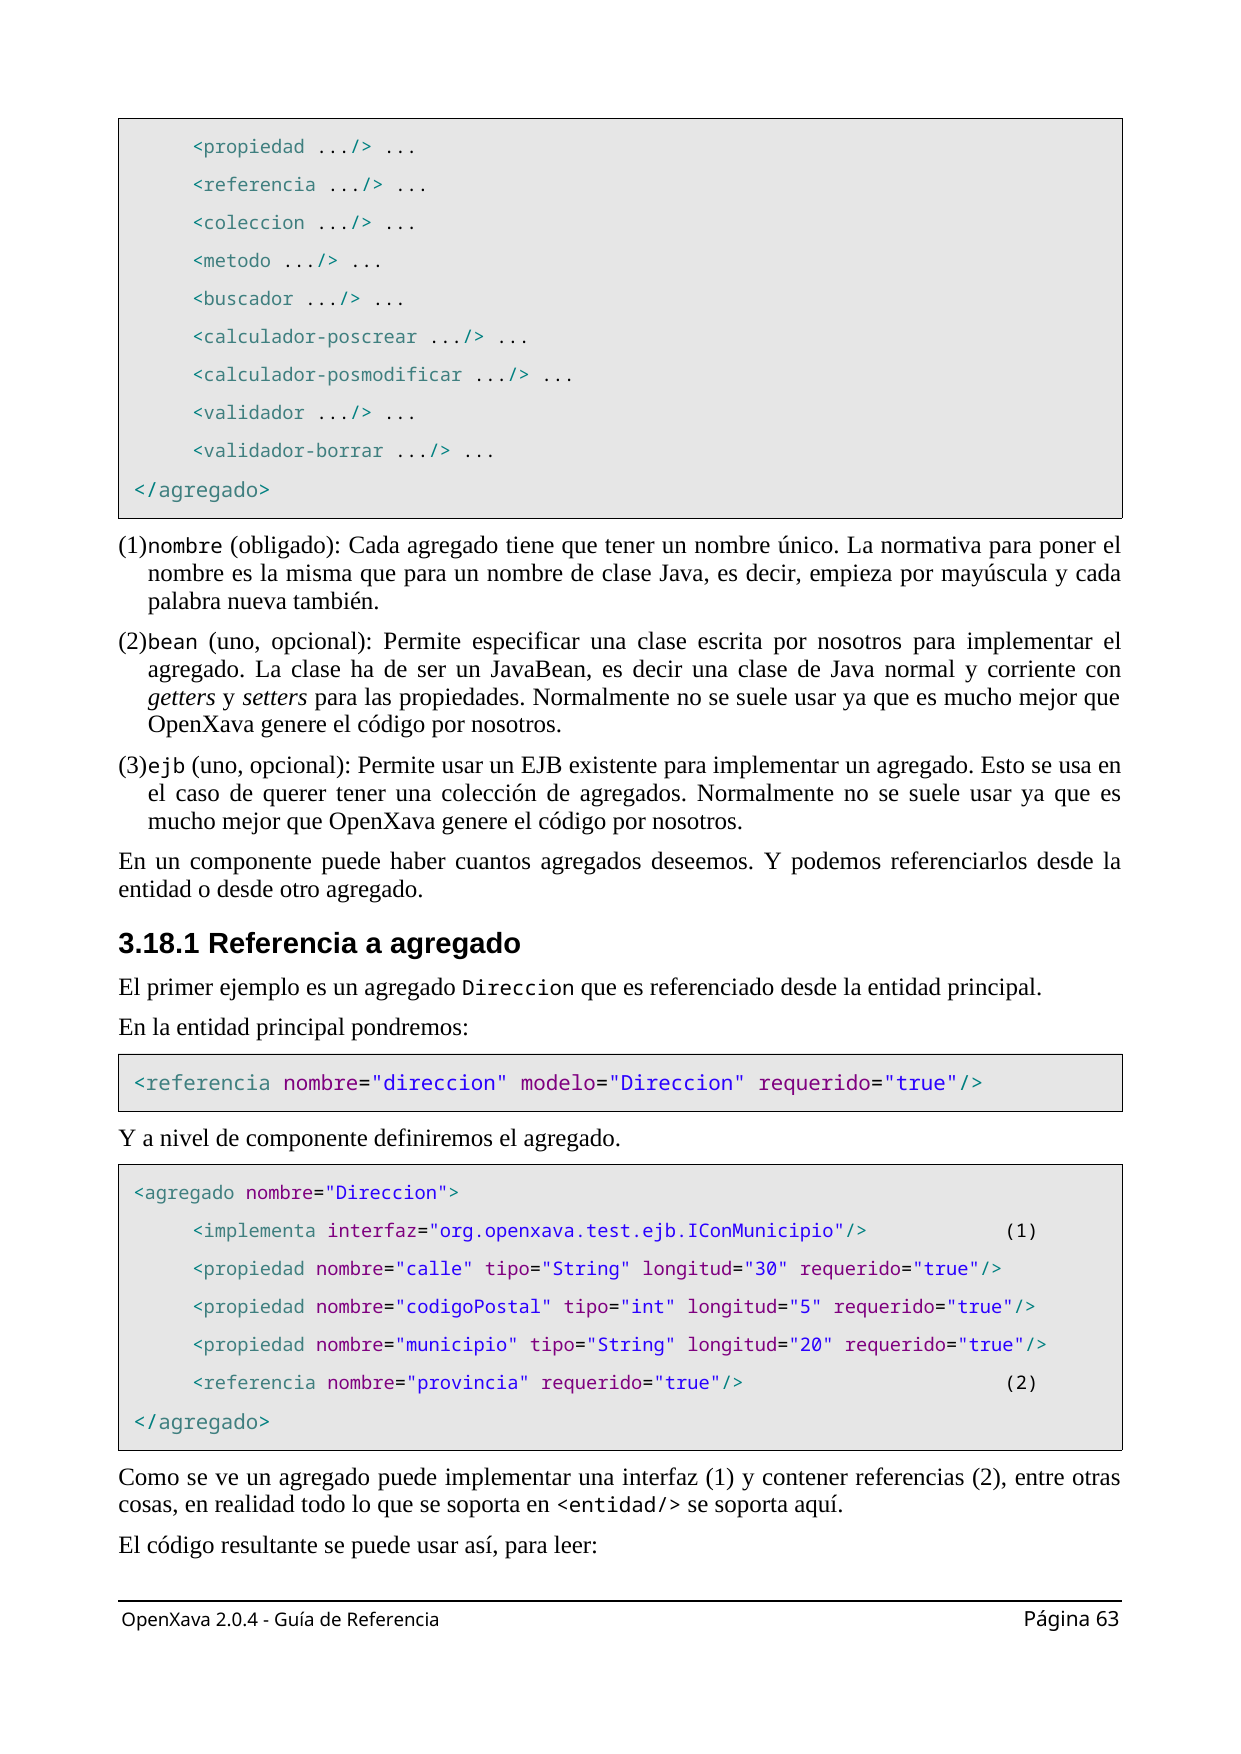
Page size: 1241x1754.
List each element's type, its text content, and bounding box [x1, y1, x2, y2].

text <buscador .../> ... [119, 270, 1122, 308]
text <propiedad .../> ... [119, 119, 1122, 156]
text <agregado nombre="Direccion"> [119, 1165, 1122, 1202]
text <implementa interfaz="org.openxava.test.ejb.IConMunicipio"/> (1) [119, 1202, 1122, 1240]
text <referencia nombre="provincia" requerido="true"/> (2) [119, 1354, 1122, 1392]
text <validador .../> ... [119, 384, 1122, 422]
text En la entidad principal pondremos: [118, 1013, 1122, 1041]
text </agregado> [119, 460, 1122, 518]
text <referencia .../> ... [119, 156, 1122, 194]
text El primer ejemplo es un agregado Direccion que es referenciado desde la entidad principal. [118, 973, 1122, 1001]
text Como se ve un agregado puede implementar una interfaz (1) y contener referencias (2), entre otras cosas, en realidad todo lo que se soporta en <entidad/> se soporta aquí. [118, 1463, 1122, 1519]
text El código resultante se puede usar así, para leer: [118, 1531, 1122, 1559]
text Y a nivel de componente definiremos el agregado. [118, 1124, 1122, 1152]
text <referencia nombre="direccion" modelo="Direccion" requerido="true"/> [119, 1055, 1122, 1111]
text </agregado> [119, 1392, 1122, 1450]
subtitle Referencia a agregado [118, 927, 1122, 960]
text <coleccion .../> ... [119, 194, 1122, 232]
text <validador-borrar .../> ... [119, 422, 1122, 460]
text En un componente puede haber cuantos agregados deseemos. Y podemos referenciarlos desde la entidad o desde otro agregado. [118, 847, 1122, 902]
list ejb (uno, opcional): Permite usar un EJB existente para implementar un agregado. Esto se usa en el caso de querer tener una colección de agregados. Normalmente no se suele usar ya que es mucho mejor que OpenXava genere el código por nosotros. [118, 751, 1122, 834]
list nombre (obligado): Cada agregado tiene que tener un nombre único. La normativa para poner el nombre es la misma que para un nombre de clase Java, es decir, empieza por mayúscula y cada palabra nueva también. [118, 531, 1122, 614]
text <propiedad nombre="municipio" tipo="String" longitud="20" requerido="true"/> [119, 1316, 1122, 1354]
text <calculador-poscrear .../> ... [119, 308, 1122, 346]
text <propiedad nombre="calle" tipo="String" longitud="30" requerido="true"/> [119, 1240, 1122, 1278]
text <propiedad nombre="codigoPostal" tipo="int" longitud="5" requerido="true"/> [119, 1278, 1122, 1316]
list bean (uno, opcional): Permite especificar una clase escrita por nosotros para implementar el agregado. La clase ha de ser un JavaBean, es decir una clase de Java normal y corriente con getters y setters para las propiedades. Normalmente no se suele usar ya que es mucho mejor que OpenXava genere el código por nosotros. [118, 627, 1122, 738]
text <metodo .../> ... [119, 232, 1122, 270]
text <calculador-posmodificar .../> ... [119, 346, 1122, 384]
